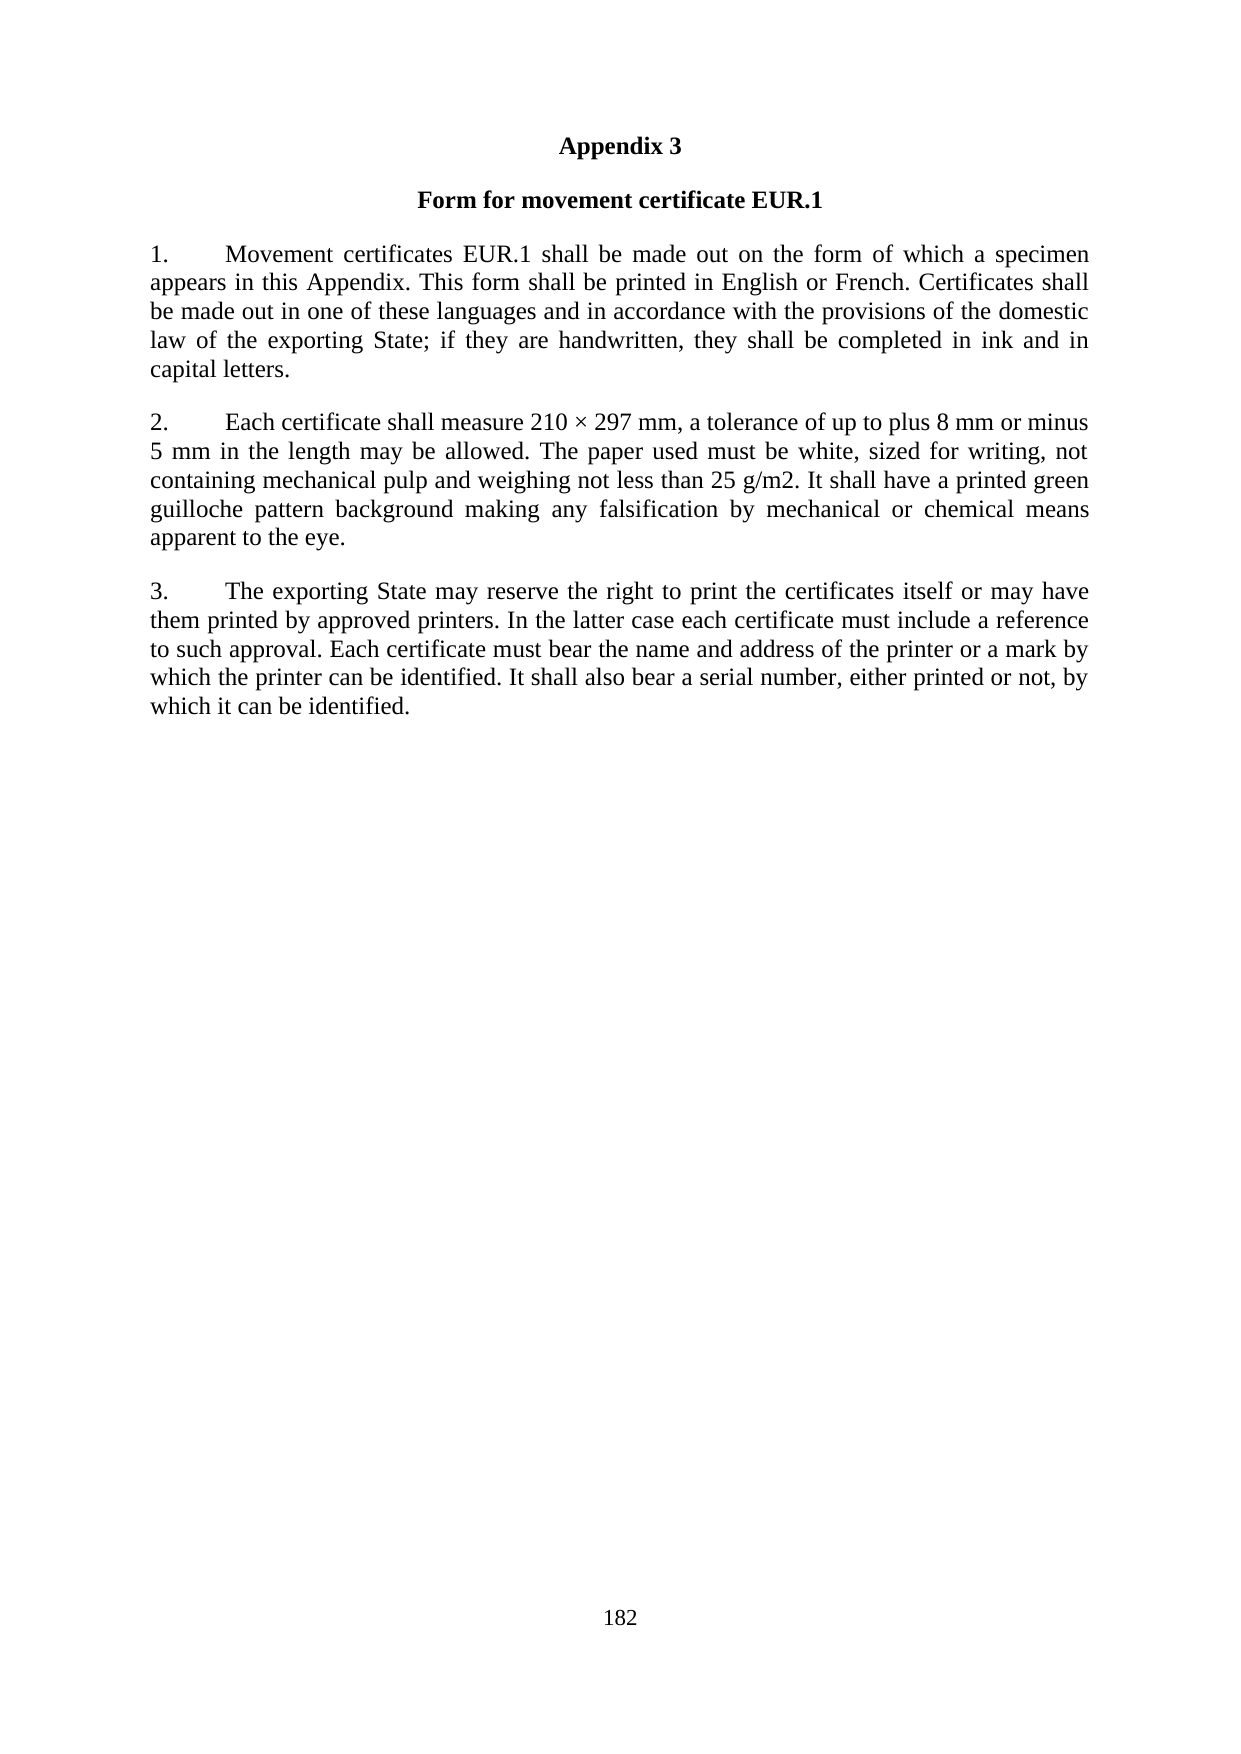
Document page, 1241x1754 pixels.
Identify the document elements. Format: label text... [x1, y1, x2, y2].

text Appendix 3 [150, 131, 1090, 160]
text Form for movement certificate EUR.1 [150, 185, 1090, 214]
text 2. Each certificate shall measure 210 × 297 mm, a tolerance of up to plus 8 mm or minus 5 mm in the length may be allowed. The paper used must be white, sized for writing, not containing mechanical pulp and weighing not less than 25 g/m2. It shall have a printed green guilloche pattern background making any falsification by mechanical or chemical means apparent to the eye. [150, 407, 1090, 551]
text 1. Movement certificates EUR.1 shall be made out on the form of which a specimen appears in this Appendix. This form shall be printed in English or French. Certificates shall be made out in one of these languages and in accordance with the provisions of the domestic law of the exporting State; if they are handwritten, they shall be completed in ink and in capital letters. [150, 239, 1090, 382]
text 3. The exporting State may reserve the right to print the certificates itself or may have them printed by approved printers. In the latter case each certificate must include a reference to such approval. Each certificate must bear the name and address of the printer or a mark by which the printer can be identified. It shall also bear a serial number, either printed or not, by which it can be identified. [150, 576, 1090, 720]
